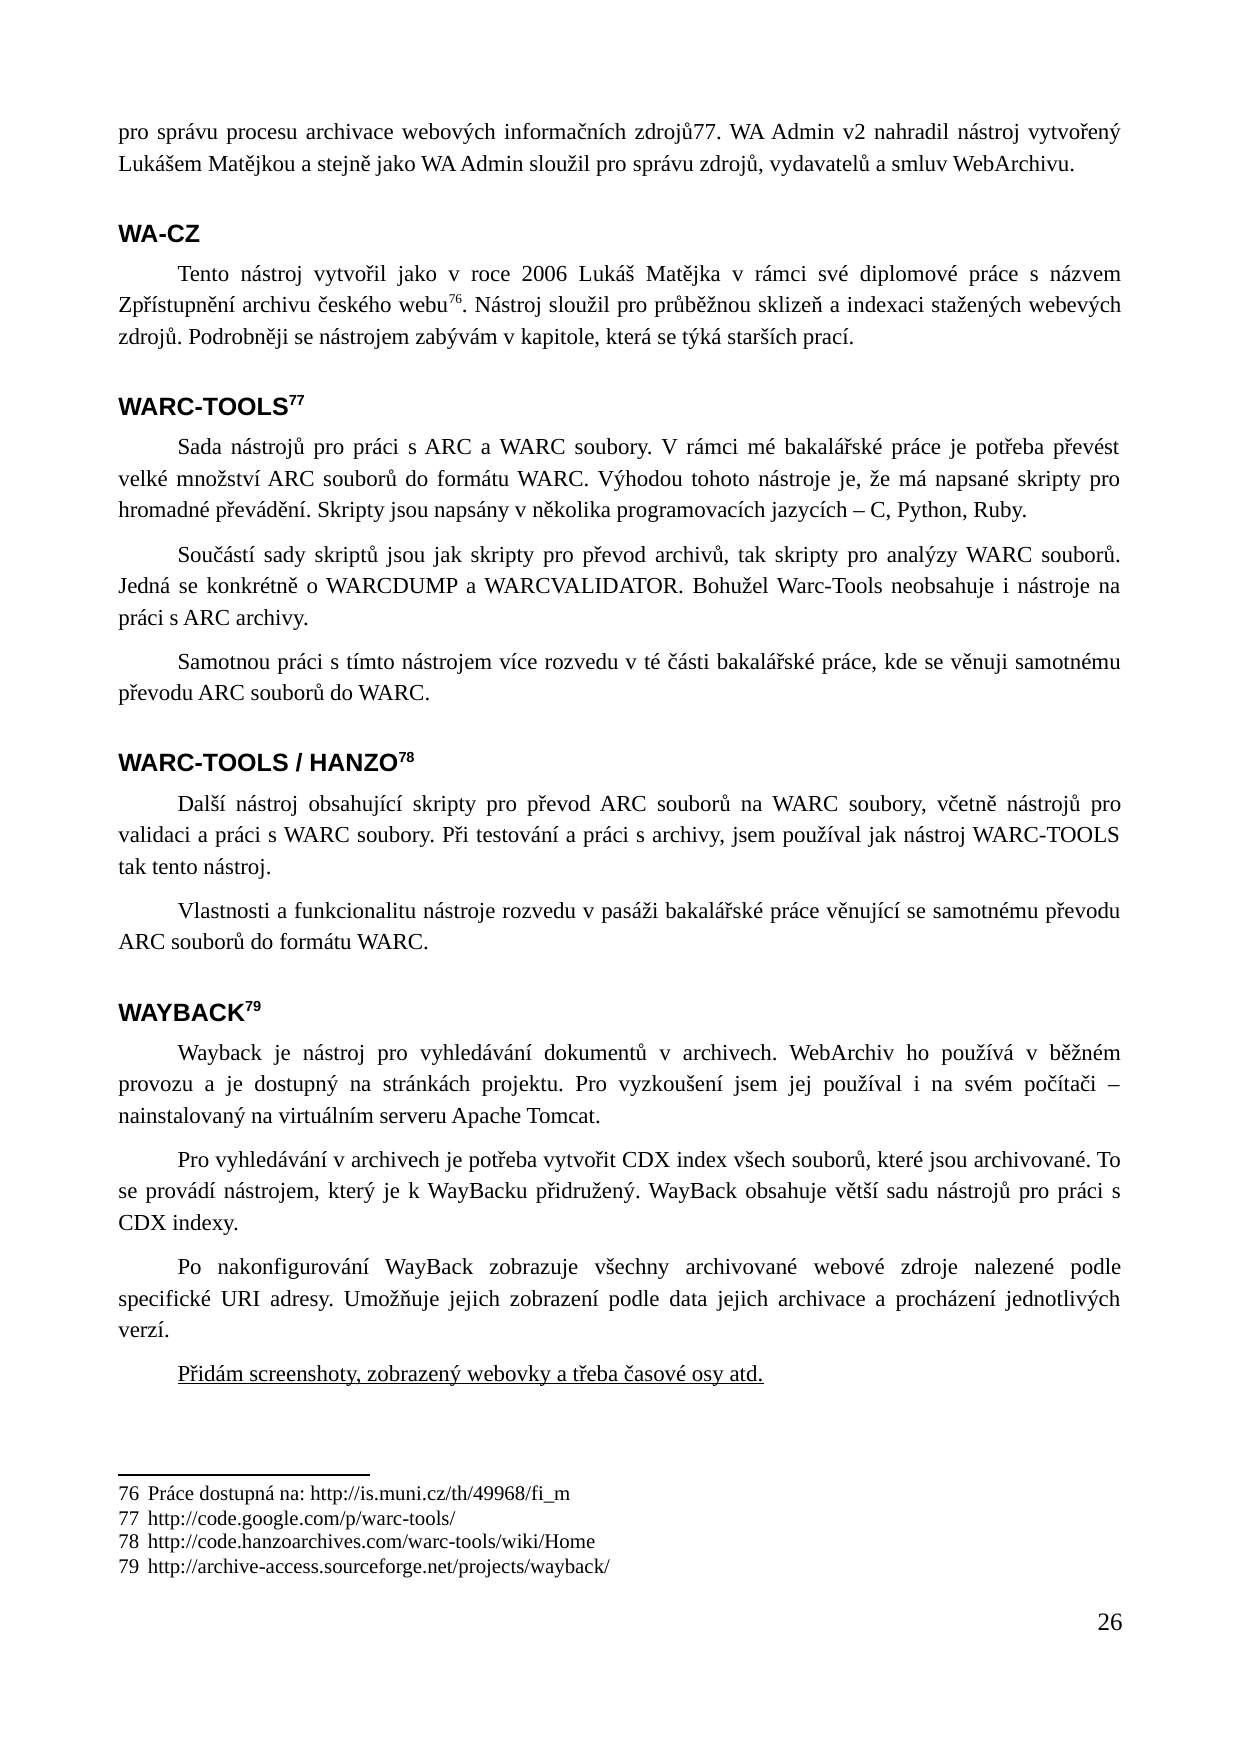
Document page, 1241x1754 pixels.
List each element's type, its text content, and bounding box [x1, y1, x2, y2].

subtitle WAYBACK [118, 997, 1122, 1026]
text pro správu procesu archivace webových informačních zdrojů77. WA Admin v2 nahradil nástroj vytvořený Lukášem Matějkou a stejně jako WA Admin sloužil pro správu zdrojů, vydavatelů a smluv WebArchivu. [118, 118, 1122, 176]
text Wayback je nástroj pro vyhledávání dokumentů v archivech. WebArchiv ho používá v běžném provozu a je dostupný na stránkách projektu. Pro vyzkoušení jsem jej používal i na svém počítači – nainstalovaný na virtuálním serveru Apache Tomcat. [118, 1039, 1122, 1128]
text Samotnou práci s tímto nástrojem více rozvedu v té části bakalářské práce, kde se věnuji samotnému převodu ARC souborů do WARC. [118, 648, 1122, 706]
text Práce dostupná na: http://is.muni.cz/th/49968/fi_m [118, 1481, 1122, 1505]
text http://code.hanzoarchives.com/warc-tools/wiki/Home [118, 1529, 1122, 1553]
text http://archive-access.sourceforge.net/projects/wayback/ [118, 1553, 1122, 1578]
text Sada nástrojů pro práci s ARC a WARC soubory. V rámci mé bakalářské práce je potřeba převést velké množství ARC souborů do formátu WARC. Výhodou tohoto nástroje je, že má napsané skripty pro hromadné převádění. Skripty jsou napsány v několika programovacích jazycích – C, Python, Ruby. [118, 433, 1122, 523]
text Po nakonfigurování WayBack zobrazuje všechny archivované webové zdroje nalezené podle specifické URI adresy. Umožňuje jejich zobrazení podle data jejich archivace a procházení jednotlivých verzí. [118, 1253, 1122, 1343]
subtitle WARC-TOOLS / HANZO [118, 748, 1122, 777]
subtitle WARC-TOOLS [118, 392, 1122, 421]
text Vlastnosti a funkcionalitu nástroje rozvedu v pasáži bakalářské práce věnující se samotnému převodu ARC souborů do formátu WARC. [118, 897, 1122, 955]
text Tento nástroj vytvořil jako v roce 2006 Lukáš Matějka v rámci své diplomové práce s názvem Zpřístupnění archivu českého webu. Nástroj sloužil pro průběžnou sklizeň a indexaci stažených webevých zdrojů. Podrobněji se nástrojem zabývám v kapitole, která se týká starších prací. [118, 260, 1122, 349]
text Pro vyhledávání v archivech je potřeba vytvořit CDX index všech souborů, které jsou archivované. To se provádí nástrojem, který je k WayBacku přidružený. WayBack obsahuje větší sadu nástrojů pro práci s CDX indexy. [118, 1146, 1122, 1235]
text Přidám screenshoty, zobrazený webovky a třeba časové osy atd. [118, 1360, 1122, 1387]
text Součástí sady skriptů jsou jak skripty pro převod archivů, tak skripty pro analýzy WARC souborů. Jedná se konkrétně o WARCDUMP a WARCVALIDATOR. Bohužel Warc-Tools neobsahuje i nástroje na práci s ARC archivy. [118, 541, 1122, 630]
text Další nástroj obsahující skripty pro převod ARC souborů na WARC soubory, včetně nástrojů pro validaci a práci s WARC soubory. Při testování a práci s archivy, jsem používal jak nástroj WARC-TOOLS tak tento nástroj. [118, 790, 1122, 879]
text http://code.google.com/p/warc-tools/ [118, 1505, 1122, 1529]
subtitle WA-CZ [118, 219, 1122, 247]
